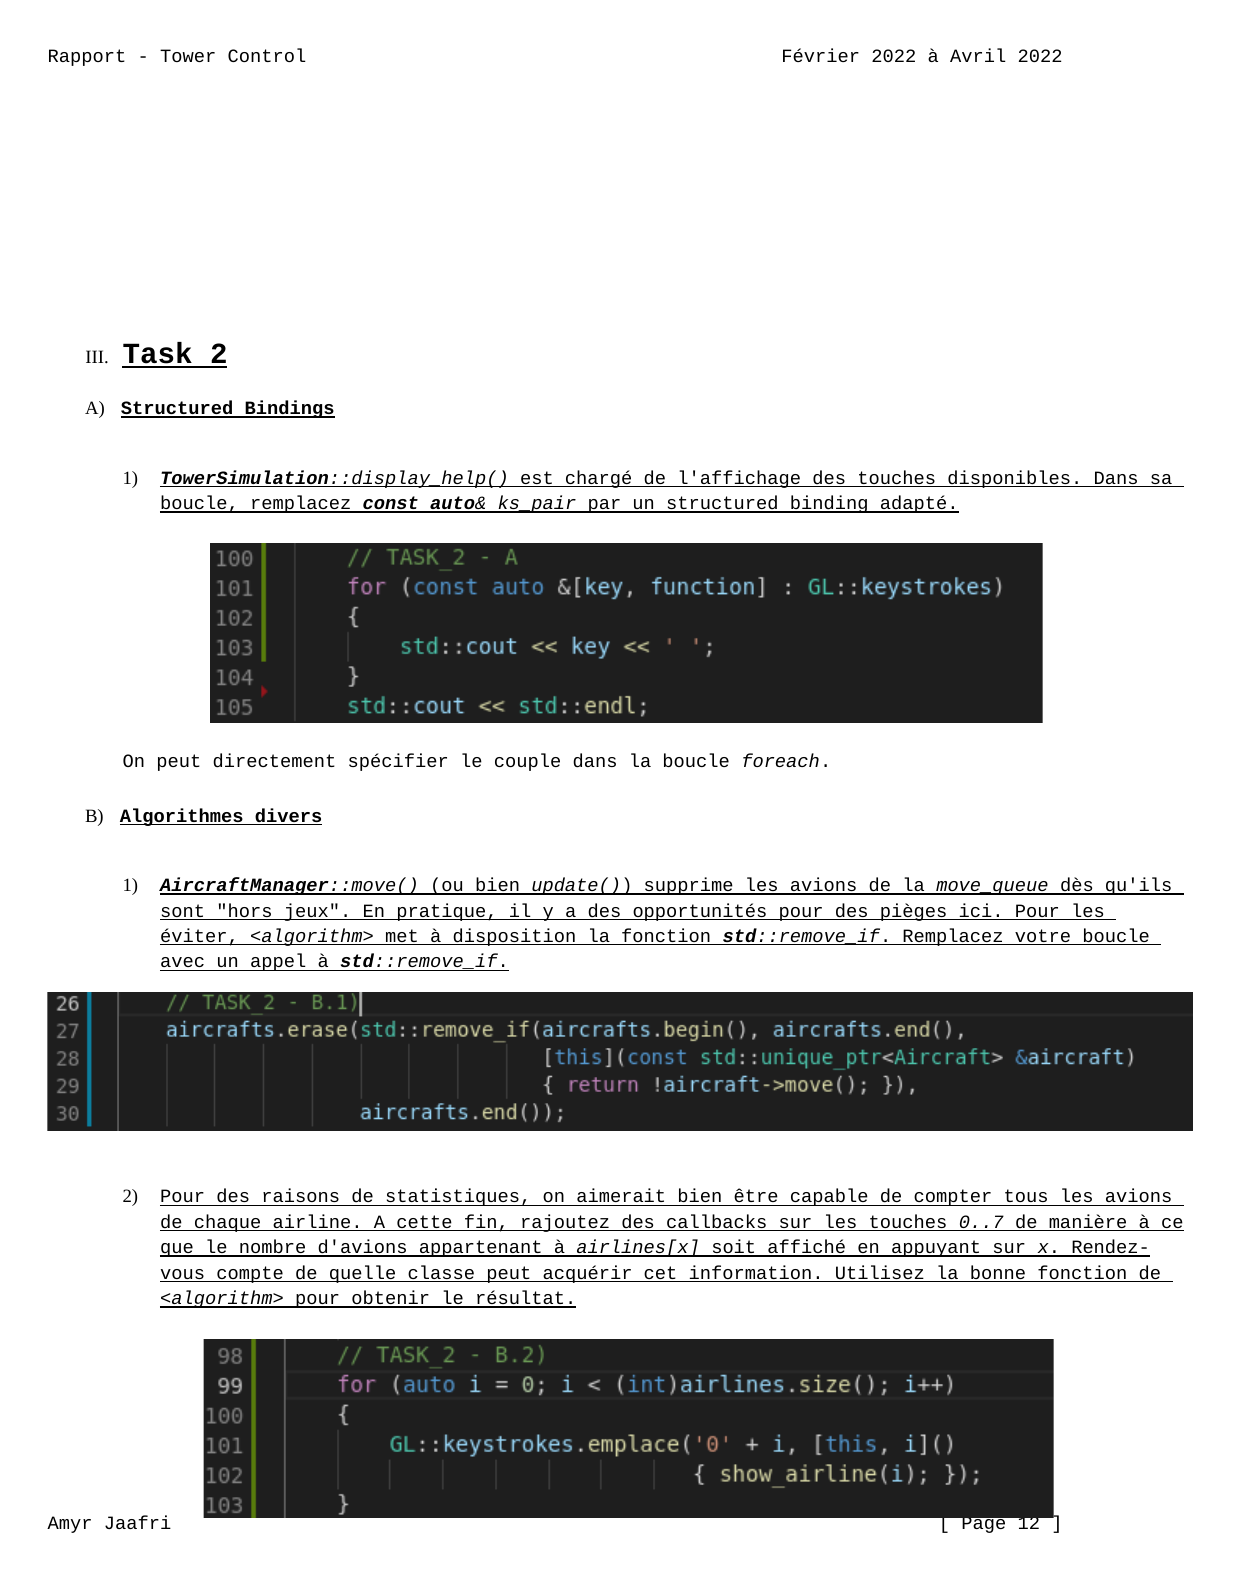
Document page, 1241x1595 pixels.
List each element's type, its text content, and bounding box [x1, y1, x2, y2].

list TowerSimulation::display_help() est chargé de l'affichage des touches disponibles. Dans sa boucle, remplacez const auto& ks_pair par un structured binding adapté. [122, 467, 1193, 515]
text [1054, 1416, 1193, 1488]
picture [47, 992, 1193, 1131]
picture [203, 1339, 1054, 1518]
subtitle Structured Bindings [85, 397, 1193, 420]
subtitle Algorithmes divers [85, 805, 1193, 828]
text [47, 1416, 203, 1488]
list AircraftManager::move() (ou bien update()) supprime les avions de la move_queue dès qu'ils sont "hors jeux". En pratique, il y a des opportunités pour des pièges ici. Pour les éviter, <algorithm> met à disposition la fonction std::remove_if. Remplacez votre boucle avec un appel à std::remove_if. [122, 874, 1193, 973]
text On peut directement spécifier le couple dans la boucle foreach. [47, 752, 1193, 773]
subtitle Task 2 [85, 339, 1193, 372]
list Pour des raisons de statistiques, on aimerait bien être capable de compter tous les avions de chaque airline. A cette fin, rajoutez des callbacks sur les touches 0..7 de manière à ce que le nombre d'avions appartenant à airlines[x] soit affiché en appuyant sur x. Rendez-vous compte de quelle classe peut acquérir cet information. Utilisez la bonne fonction de <algorithm> pour obtenir le résultat. [122, 1185, 1193, 1310]
picture [210, 543, 1043, 723]
